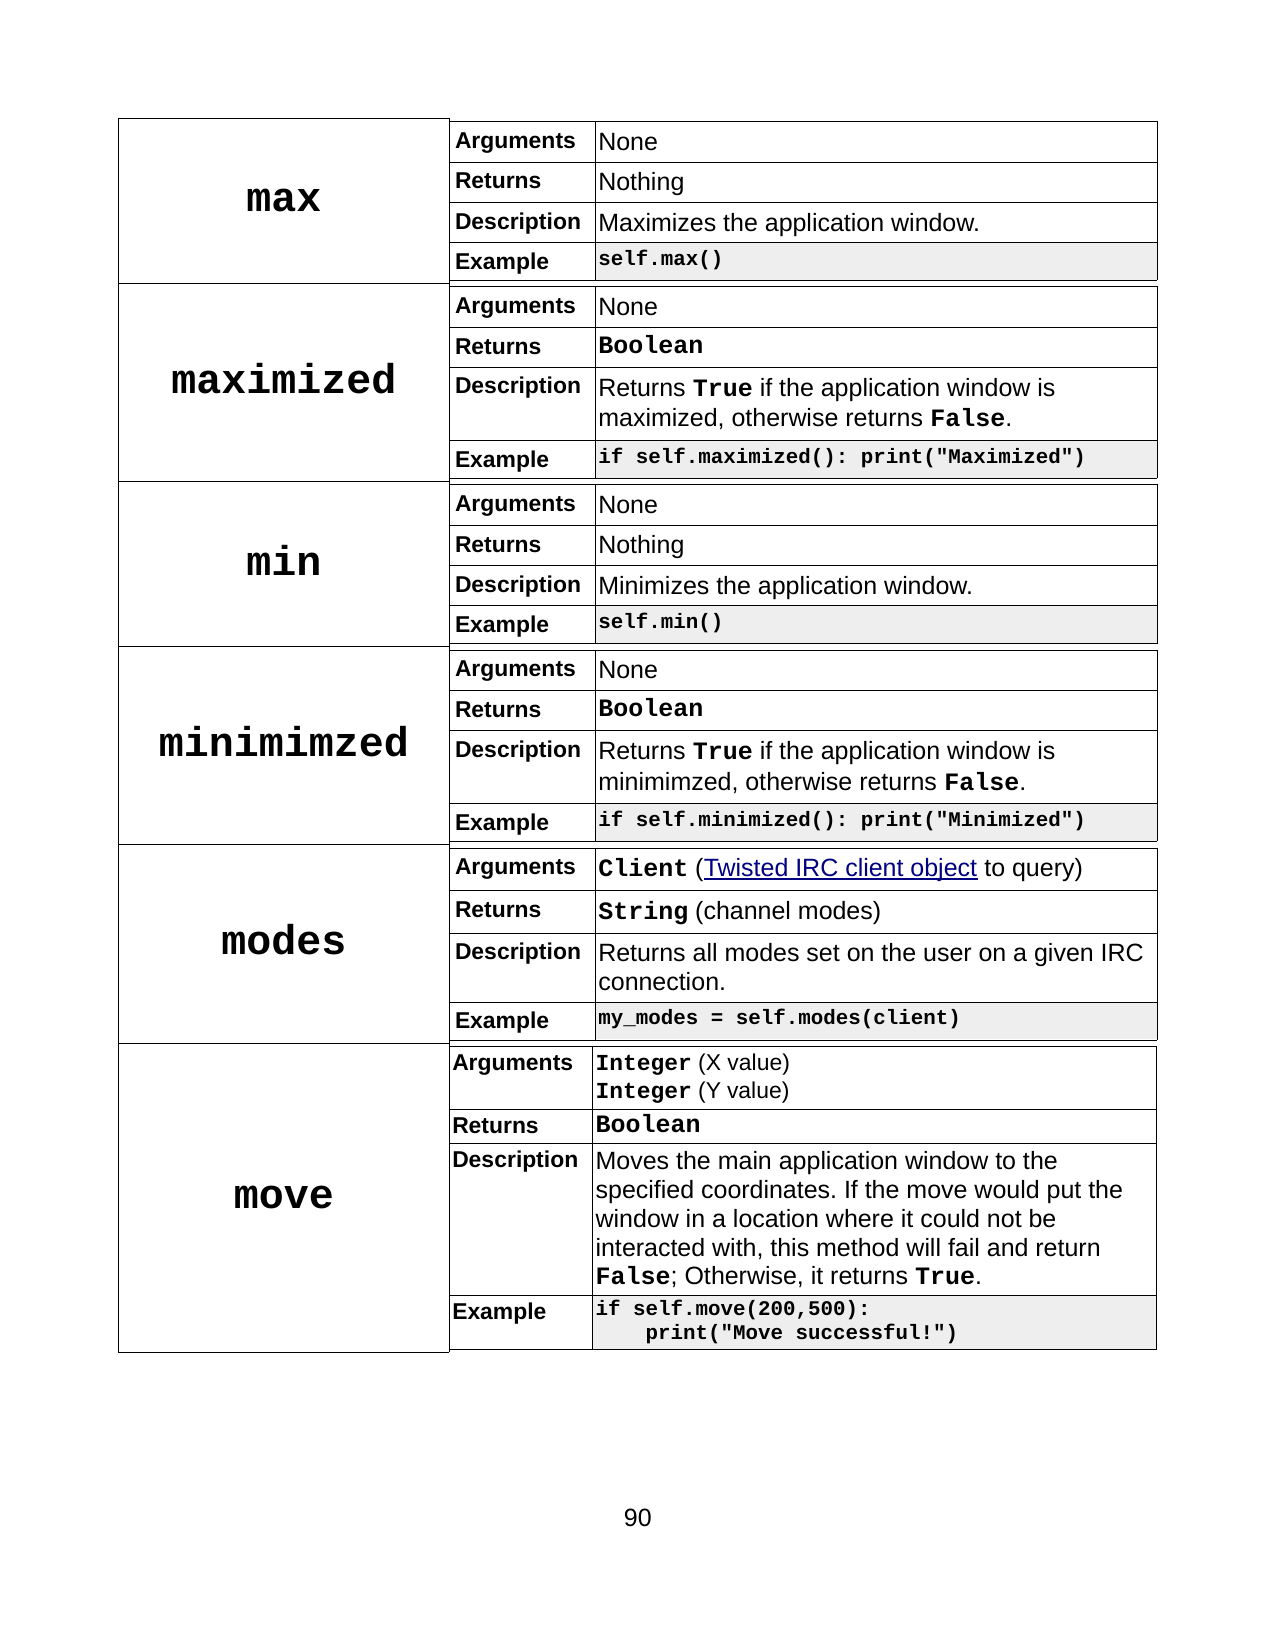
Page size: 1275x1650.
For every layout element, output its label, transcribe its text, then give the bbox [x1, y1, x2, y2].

table_cell self.min() [596, 606, 1157, 643]
table_cell Returns True if the application window is maximized, otherwise returns False. [596, 368, 1157, 440]
table_cell Returns [450, 328, 595, 367]
table_header None [596, 485, 1157, 525]
table_cell Description [450, 203, 595, 242]
table_cell Example [450, 804, 595, 841]
table_cell Minimizes the application window. [596, 566, 1157, 605]
table_cell modes [119, 845, 449, 1043]
table_cell Nothing [596, 526, 1157, 565]
table_cell [450, 646, 1157, 650]
table_cell minimimzed [119, 647, 449, 844]
table_cell Boolean [596, 691, 1157, 730]
table_header Integer (X value) Integer (Y value) [593, 1047, 1156, 1109]
table_cell [450, 844, 1157, 848]
table_header None [596, 122, 1157, 162]
table_cell maximized [119, 284, 449, 481]
table_cell Description [450, 368, 595, 440]
table_cell Returns [450, 691, 595, 730]
table_cell Returns [450, 163, 595, 202]
table_cell Example [450, 1296, 592, 1349]
table_header Arguments [450, 122, 595, 162]
table_cell Maximizes the application window. [596, 203, 1157, 242]
table_cell Returns [450, 1110, 592, 1143]
table_cell Example [450, 243, 595, 280]
table_header Client (Twisted IRC client object to query) [596, 849, 1157, 890]
table_cell my_modes = self.modes(client) [596, 1003, 1157, 1039]
table_cell Returns [450, 526, 595, 565]
table_cell Example [450, 441, 595, 478]
table_cell Returns all modes set on the user on a given IRC connection. [596, 934, 1157, 1002]
table_cell max [119, 119, 449, 283]
table_cell Moves the main application window to the specified coordinates. If the move would put the window in a location where it could not be interacted with, this method will fail and return False; Otherwise, it returns True. [593, 1144, 1156, 1295]
table_cell if self.move(200,500): print("Move successful!") [593, 1296, 1156, 1349]
table_cell Boolean [593, 1110, 1156, 1143]
table_cell Description [450, 566, 595, 605]
table_header Arguments [450, 1047, 592, 1109]
table_header Arguments [450, 287, 595, 327]
table_cell if self.minimized(): print("Minimized") [596, 804, 1157, 841]
table_cell move [119, 1044, 449, 1352]
table_cell Returns True if the application window is minimimzed, otherwise returns False. [596, 731, 1157, 803]
table_cell Nothing [596, 163, 1157, 202]
table_cell Description [450, 1144, 592, 1295]
table_header None [596, 287, 1157, 327]
table_header Arguments [450, 485, 595, 525]
table_header Arguments [450, 849, 595, 890]
table_cell self.max() [596, 243, 1157, 280]
table_cell Boolean [596, 328, 1157, 367]
table_cell min [119, 482, 449, 646]
table_cell Description [450, 731, 595, 803]
table_cell Example [450, 606, 595, 643]
table_header Arguments [450, 651, 595, 690]
table_cell if self.maximized(): print("Maximized") [596, 441, 1157, 478]
table_cell Description [450, 934, 595, 1002]
table_header None [596, 651, 1157, 690]
table_cell Example [450, 1003, 595, 1039]
table_cell Returns [450, 891, 595, 932]
table_cell String (channel modes) [596, 891, 1157, 932]
